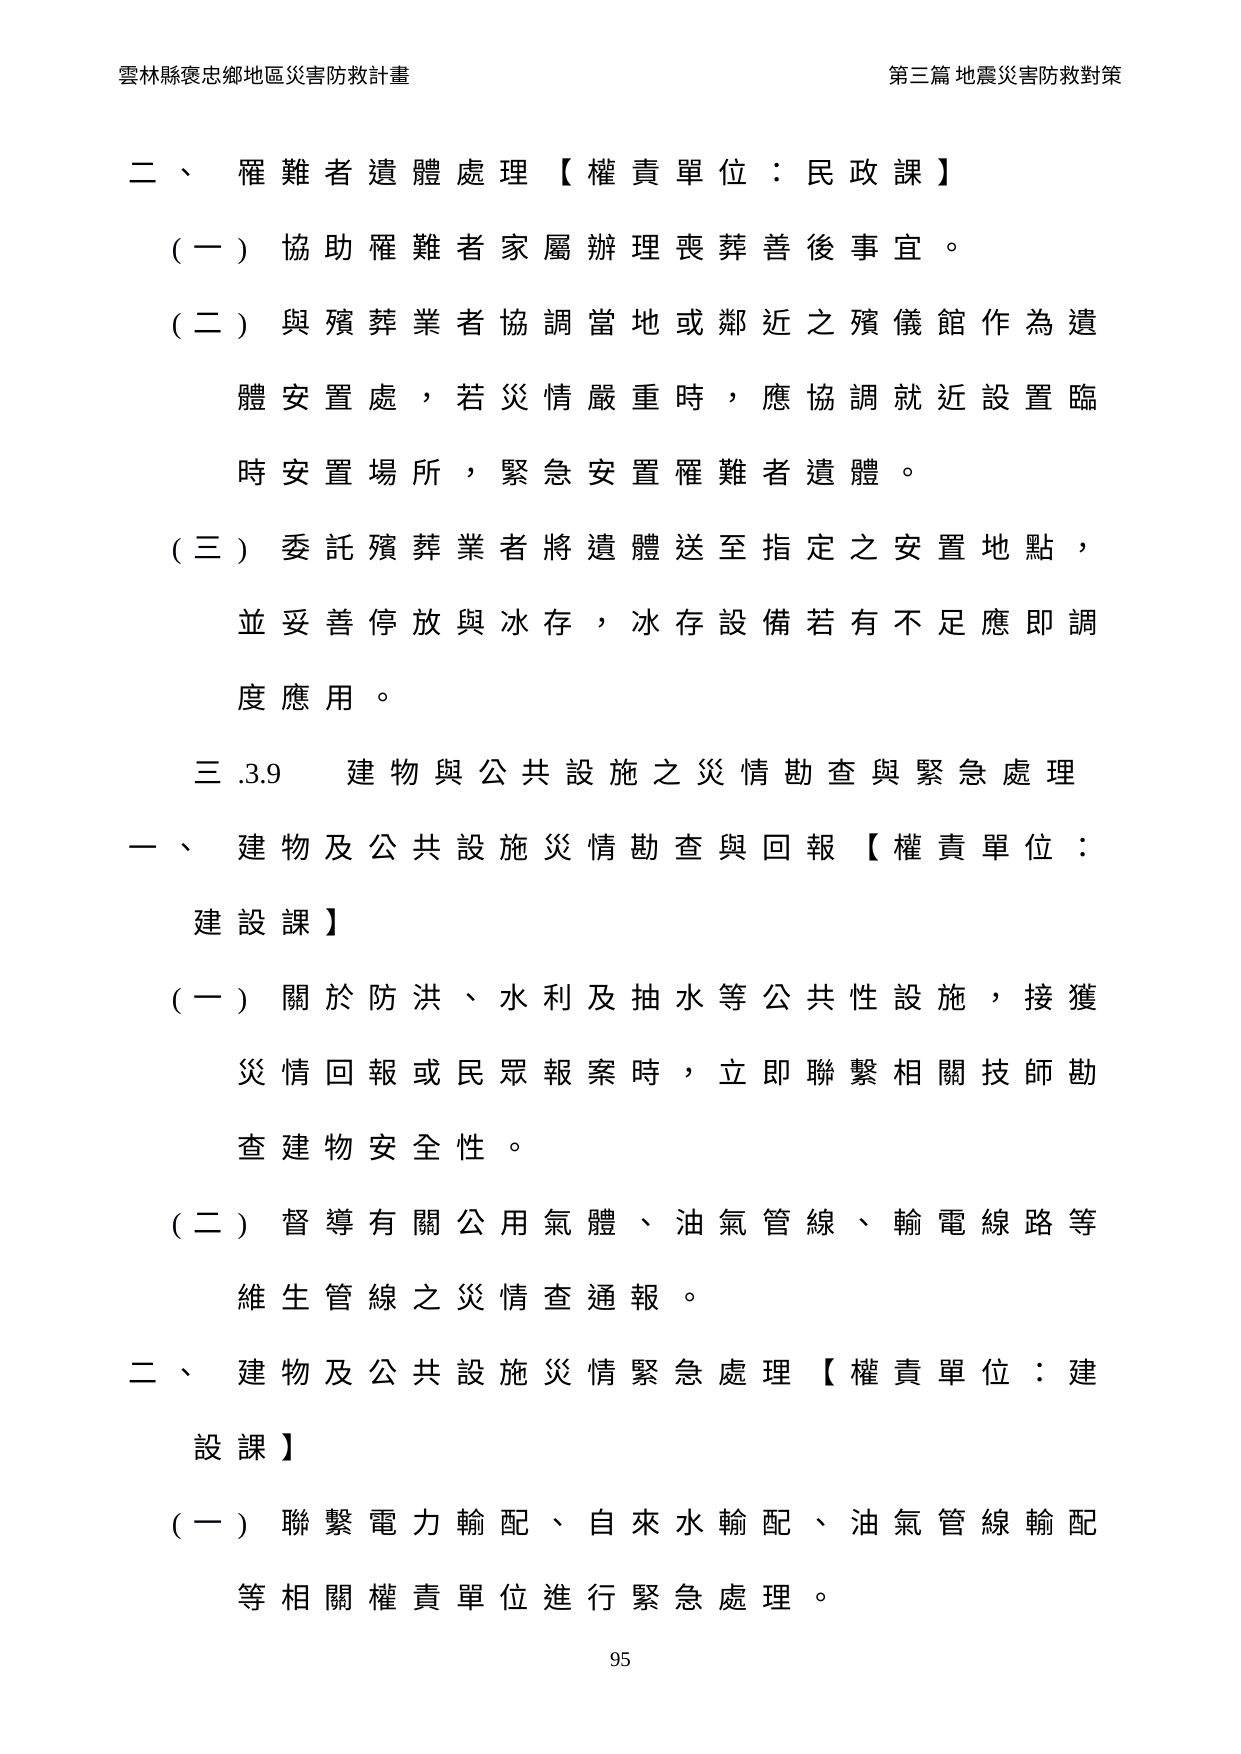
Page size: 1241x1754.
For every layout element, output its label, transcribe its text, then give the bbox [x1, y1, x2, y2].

list 建物及公共設施災情緊急處理【權責單位：建設課】 [128, 1327, 1112, 1477]
list 建物與公共設施之災情勘查與緊急處理 [187, 727, 1112, 802]
list 協助罹難者家屬辦理喪葬善後事宜。 [157, 202, 1112, 277]
list 與殯葬業者協調當地或鄰近之殯儀館作為遺體安置處，若災情嚴重時，應協調就近設置臨時安置場所，緊急安置罹難者遺體。 [157, 277, 1112, 502]
list 委託殯葬業者將遺體送至指定之安置地點，並妥善停放與冰存，冰存設備若有不足應即調度應用。 [157, 502, 1112, 727]
list 關於防洪、水利及抽水等公共性設施，接獲災情回報或民眾報案時，立即聯繫相關技師勘查建物安全性。 [157, 952, 1112, 1177]
list 建物及公共設施災情勘查與回報【權責單位：建設課】 [128, 802, 1112, 952]
list 督導有關公用氣體、油氣管線、輸電線路等維生管線之災情查通報。 [157, 1177, 1112, 1327]
list 罹難者遺體處理【權責單位：民政課】 [128, 127, 1112, 202]
list 聯繫電力輸配、自來水輸配、油氣管線輸配等相關權責單位進行緊急處理。 [157, 1477, 1112, 1627]
